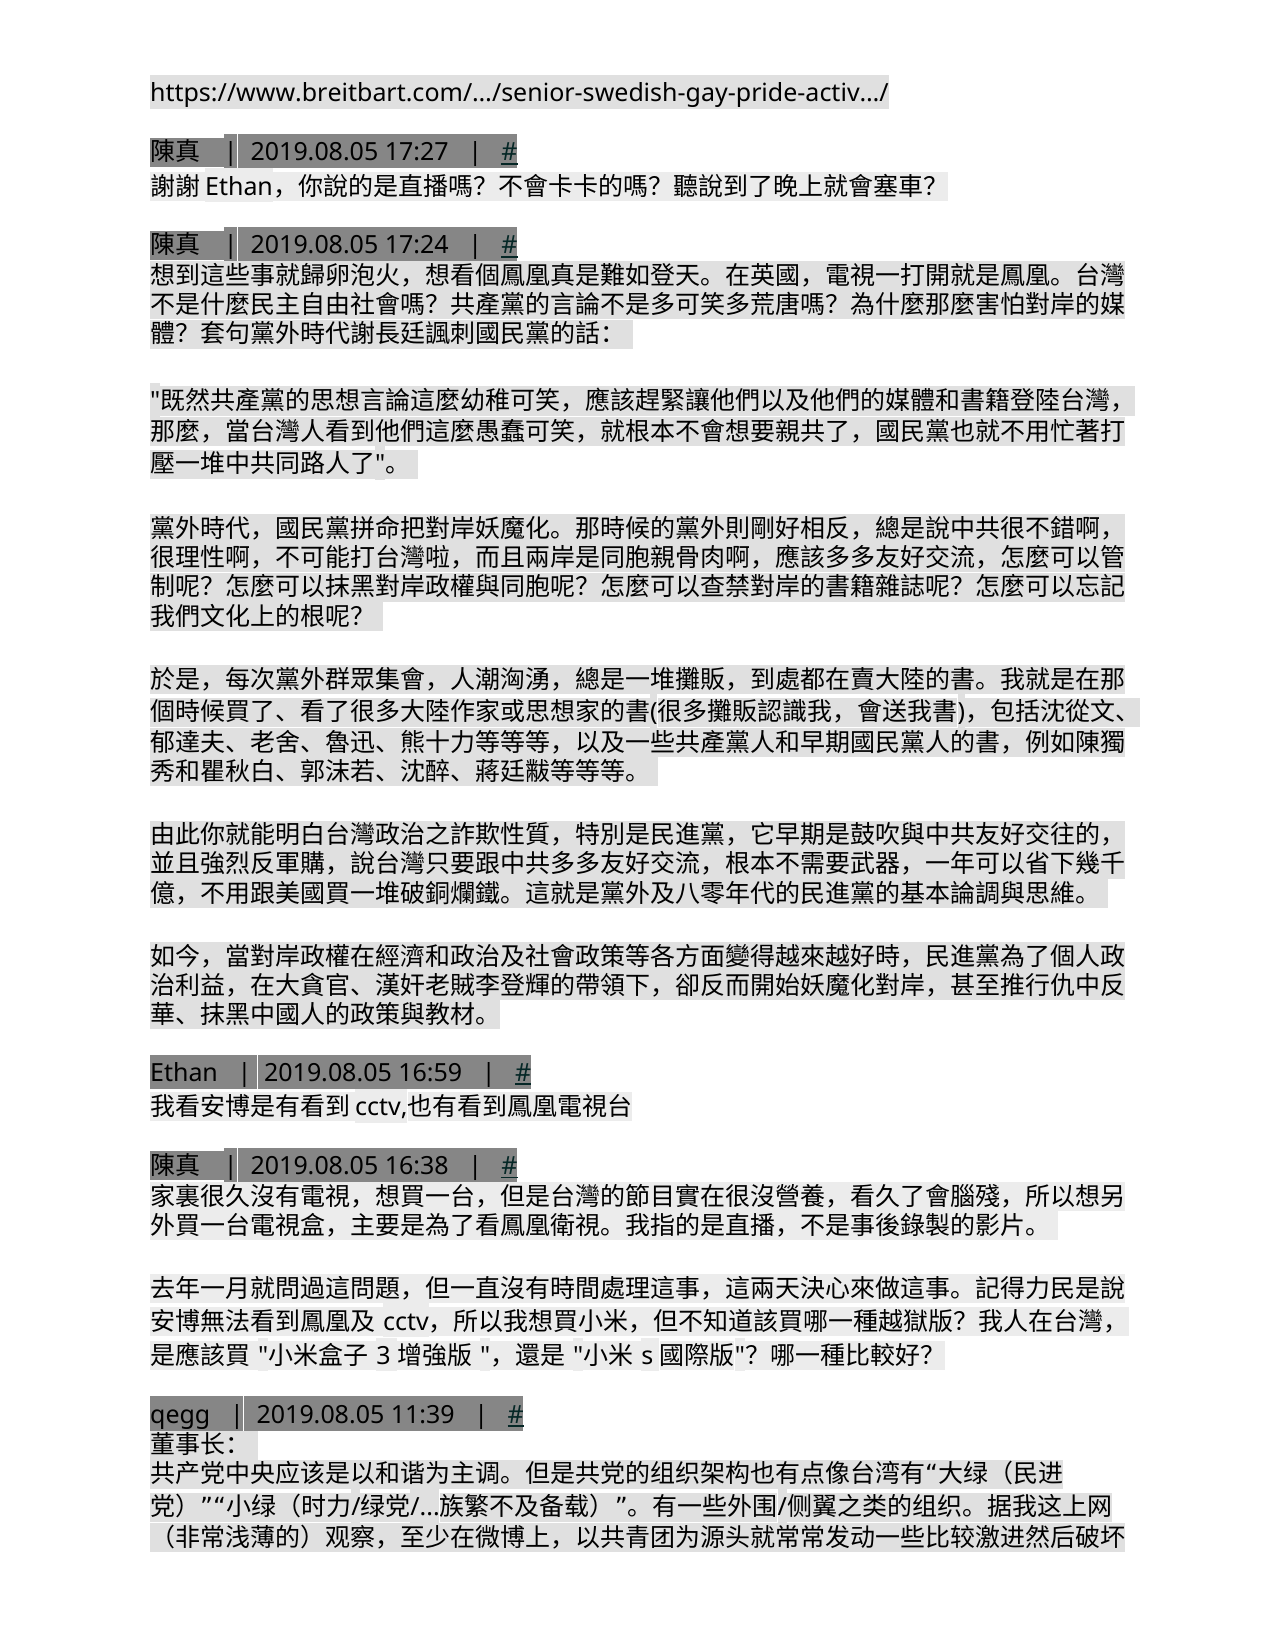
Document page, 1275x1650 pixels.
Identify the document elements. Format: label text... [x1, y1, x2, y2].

text 謝謝Ethan，你說的是直播嗎？不會卡卡的嗎？聽說到了晚上就會塞車？ [150, 168, 1125, 202]
text Ethan | 2019.08.05 16:59 | # [150, 1054, 1125, 1089]
text 陳真 | 2019.08.05 17:24 | # [150, 227, 1125, 261]
text 陳真 | 2019.08.05 17:27 | # [150, 134, 1125, 168]
text 我看安博是有看到cctv,也有看到鳳凰電視台 [150, 1089, 1125, 1123]
text 家裏很久沒有電視，想買一台，但是台灣的節目實在很沒營養，看久了會腦殘，所以想另外買一台電視盒，主要是為了看鳳凰衛視。我指的是直播，不是事後錄製的影片。 去年一月就問過這問題，但一直沒有時間處理這事，這兩天決心來做這事。記得力民是說安博無法看到鳳凰及 cctv，所以我想買小米，但不知道該買哪一種越獄版？我人在台灣，是應該買 "小米盒子 3 增強版 "，還是 "小米 s 國際版"？哪一種比較好？ [150, 1182, 1125, 1371]
text qegg | 2019.08.05 11:39 | # [150, 1396, 1125, 1431]
text 陳真 | 2019.08.05 16:38 | # [150, 1148, 1125, 1182]
text 想到這些事就歸卵泡火，想看個鳳凰真是難如登天。在英國，電視一打開就是鳳凰。台灣不是什麼民主自由社會嗎？共產黨的言論不是多可笑多荒唐嗎？為什麼那麼害怕對岸的媒體？套句黨外時代謝長廷諷刺國民黨的話： "既然共產黨的思想言論這麼幼稚可笑，應該趕緊讓他們以及他們的媒體和書籍登陸台灣，那麼，當台灣人看到他們這麼愚蠢可笑，就根本不會想要親共了，國民黨也就不用忙著打壓一堆中共同路人了"。 黨外時代，國民黨拼命把對岸妖魔化。那時候的黨外則剛好相反，總是說中共很不錯啊，很理性啊，不可能打台灣啦，而且兩岸是同胞親骨肉啊，應該多多友好交流，怎麼可以管制呢？怎麼可以抹黑對岸政權與同胞呢？怎麼可以查禁對岸的書籍雜誌呢？怎麼可以忘記我們文化上的根呢？ 於是，每次黨外群眾集會，人潮洶湧，總是一堆攤販，到處都在賣大陸的書。我就是在那個時候買了、看了很多大陸作家或思想家的書(很多攤販認識我，會送我書)，包括沈從文、郁達夫、老舍、魯迅、熊十力等等等，以及一些共產黨人和早期國民黨人的書，例如陳獨秀和瞿秋白、郭沫若、沈醉、蔣廷黻等等等。 由此你就能明白台灣政治之詐欺性質，特別是民進黨，它早期是鼓吹與中共友好交往的，並且強烈反軍購，說台灣只要跟中共多多友好交流，根本不需要武器，一年可以省下幾千億，不用跟美國買一堆破銅爛鐵。這就是黨外及八零年代的民進黨的基本論調與思維。 如今，當對岸政權在經濟和政治及社會政策等各方面變得越來越好時，民進黨為了個人政治利益，在大貪官、漢奸老賊李登輝的帶領下，卻反而開始妖魔化對岸，甚至推行仇中反華、抹黑中國人的政策與教材。 [150, 261, 1125, 1029]
text 董事长： 共产党中央应该是以和谐为主调。但是共党的组织架构也有点像台湾有“大绿（民进党）”“小绿（时力/绿党/...族繁不及备载）”。有一些外围/侧翼之类的组织。据我这上网（非常浅薄的）观察，至少在微博上，以共青团为源头就常常发动一些比较激进然后破坏 [150, 1431, 1125, 1552]
